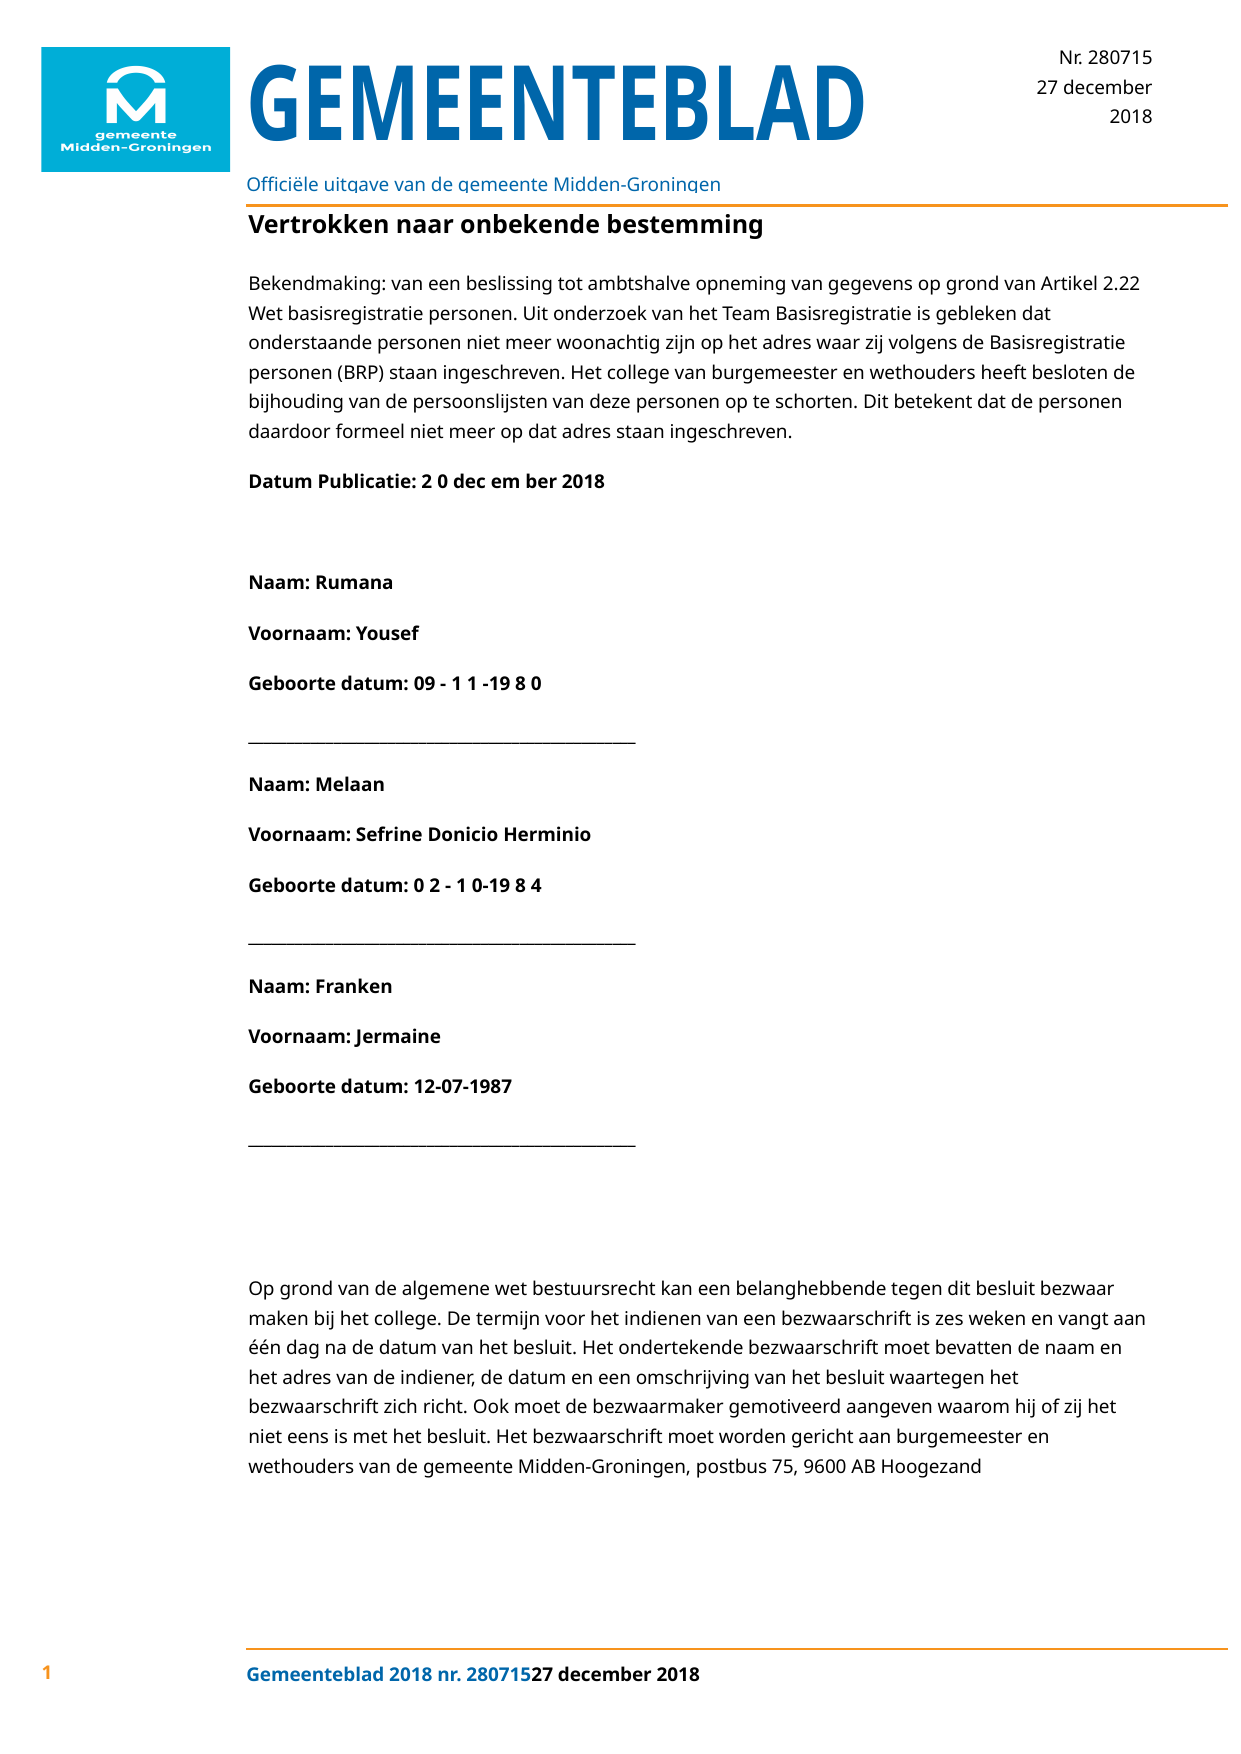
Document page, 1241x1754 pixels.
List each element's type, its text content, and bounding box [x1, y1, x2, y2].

text Voornaam: Yousef [248, 620, 1152, 646]
text Geboorte datum: 12-07-1987 [248, 1074, 1152, 1099]
text Geboorte datum: 0 2 - 1 0-19 8 4 [248, 872, 1152, 898]
text __________________________________________________ [248, 721, 1152, 746]
text Naam: Franken [248, 973, 1152, 998]
text Geboorte datum: 09 - 1 1 -19 8 0 [248, 670, 1152, 696]
text Naam: Melaan [248, 771, 1152, 797]
text Vertrokken naar onbekende bestemming [248, 207, 1152, 241]
picture [184, 146, 190, 153]
picture [108, 66, 164, 82]
text Datum Publicatie: 2 0 dec em ber 2018 [248, 469, 1152, 494]
text Voornaam: Jermaine [248, 1023, 1152, 1049]
text Naam: Rumana [248, 569, 1152, 595]
text Op grond van de algemene wet bestuursrecht kan een belanghebbende tegen dit besluit bezwaar maken bij het college. De termijn voor het indienen van een bezwaarschrift is zes weken en vangt aan één dag na de datum van het besluit. Het ondertekende bezwaarschrift moet bevatten de naam en het adres van de indiener, de datum en een omschrijving van het besluit waartegen het bezwaarschrift zich richt. Ook moet de bezwaarmaker gemotiveerd aangeven waarom hij of zij het niet eens is met het besluit. Het bezwaarschrift moet worden gericht aan burgemeester en wethouders van de gemeente Midden-Groningen, postbus 75, 9600 AB Hoogezand [248, 1275, 1152, 1478]
picture [107, 89, 165, 122]
text Bekendmaking: van een beslissing tot ambtshalve opneming van gegevens op grond van Artikel 2.22 Wet basisregistratie personen. Uit onderzoek van het Team Basisregistratie is gebleken dat onderstaande personen niet meer woonachtig zijn op het adres waar zij volgens de Basisregistratie personen (BRP) staan ingeschreven. Het college van burgemeester en wethouders heeft besloten de bijhouding van de persoonslijsten van deze personen op te schorten. Dit betekent dat de personen daardoor formeel niet meer op dat adres staan ingeschreven. [248, 270, 1152, 444]
text Voornaam: Sefrine Donicio Herminio [248, 822, 1152, 847]
text __________________________________________________ [248, 1124, 1152, 1150]
text __________________________________________________ [248, 922, 1152, 948]
